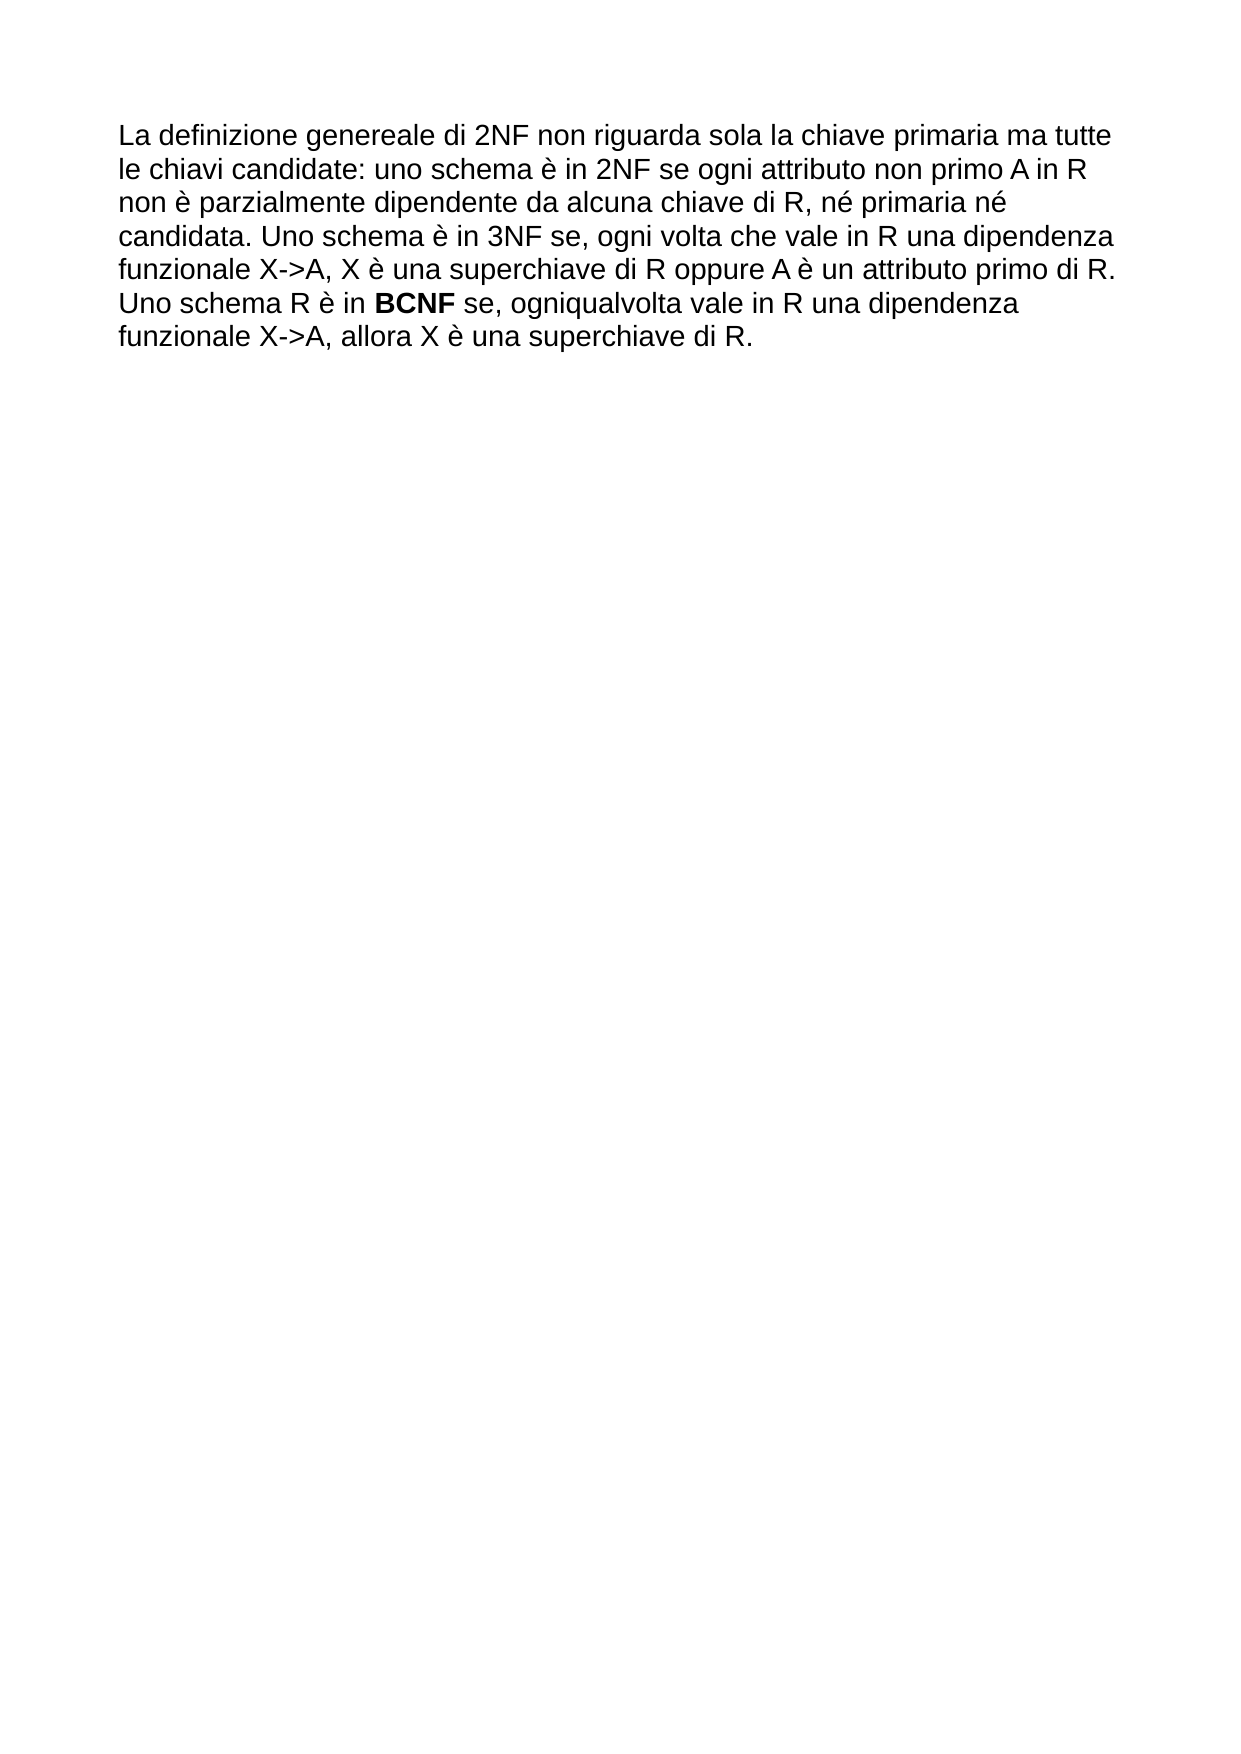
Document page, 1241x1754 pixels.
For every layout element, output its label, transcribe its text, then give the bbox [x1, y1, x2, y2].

text La definizione genereale di 2NF non riguarda sola la chiave primaria ma tutte le chiavi candidate: uno schema è in 2NF se ogni attributo non primo A in R non è parzialmente dipendente da alcuna chiave di R, né primaria né candidata. Uno schema è in 3NF se, ogni volta che vale in R una dipendenza funzionale X->A, X è una superchiave di R oppure A è un attributo primo di R. [118, 118, 1122, 286]
text Uno schema R è in BCNF se, ogniqualvolta vale in R una dipendenza funzionale X->A, allora X è una superchiave di R. [118, 286, 1122, 353]
